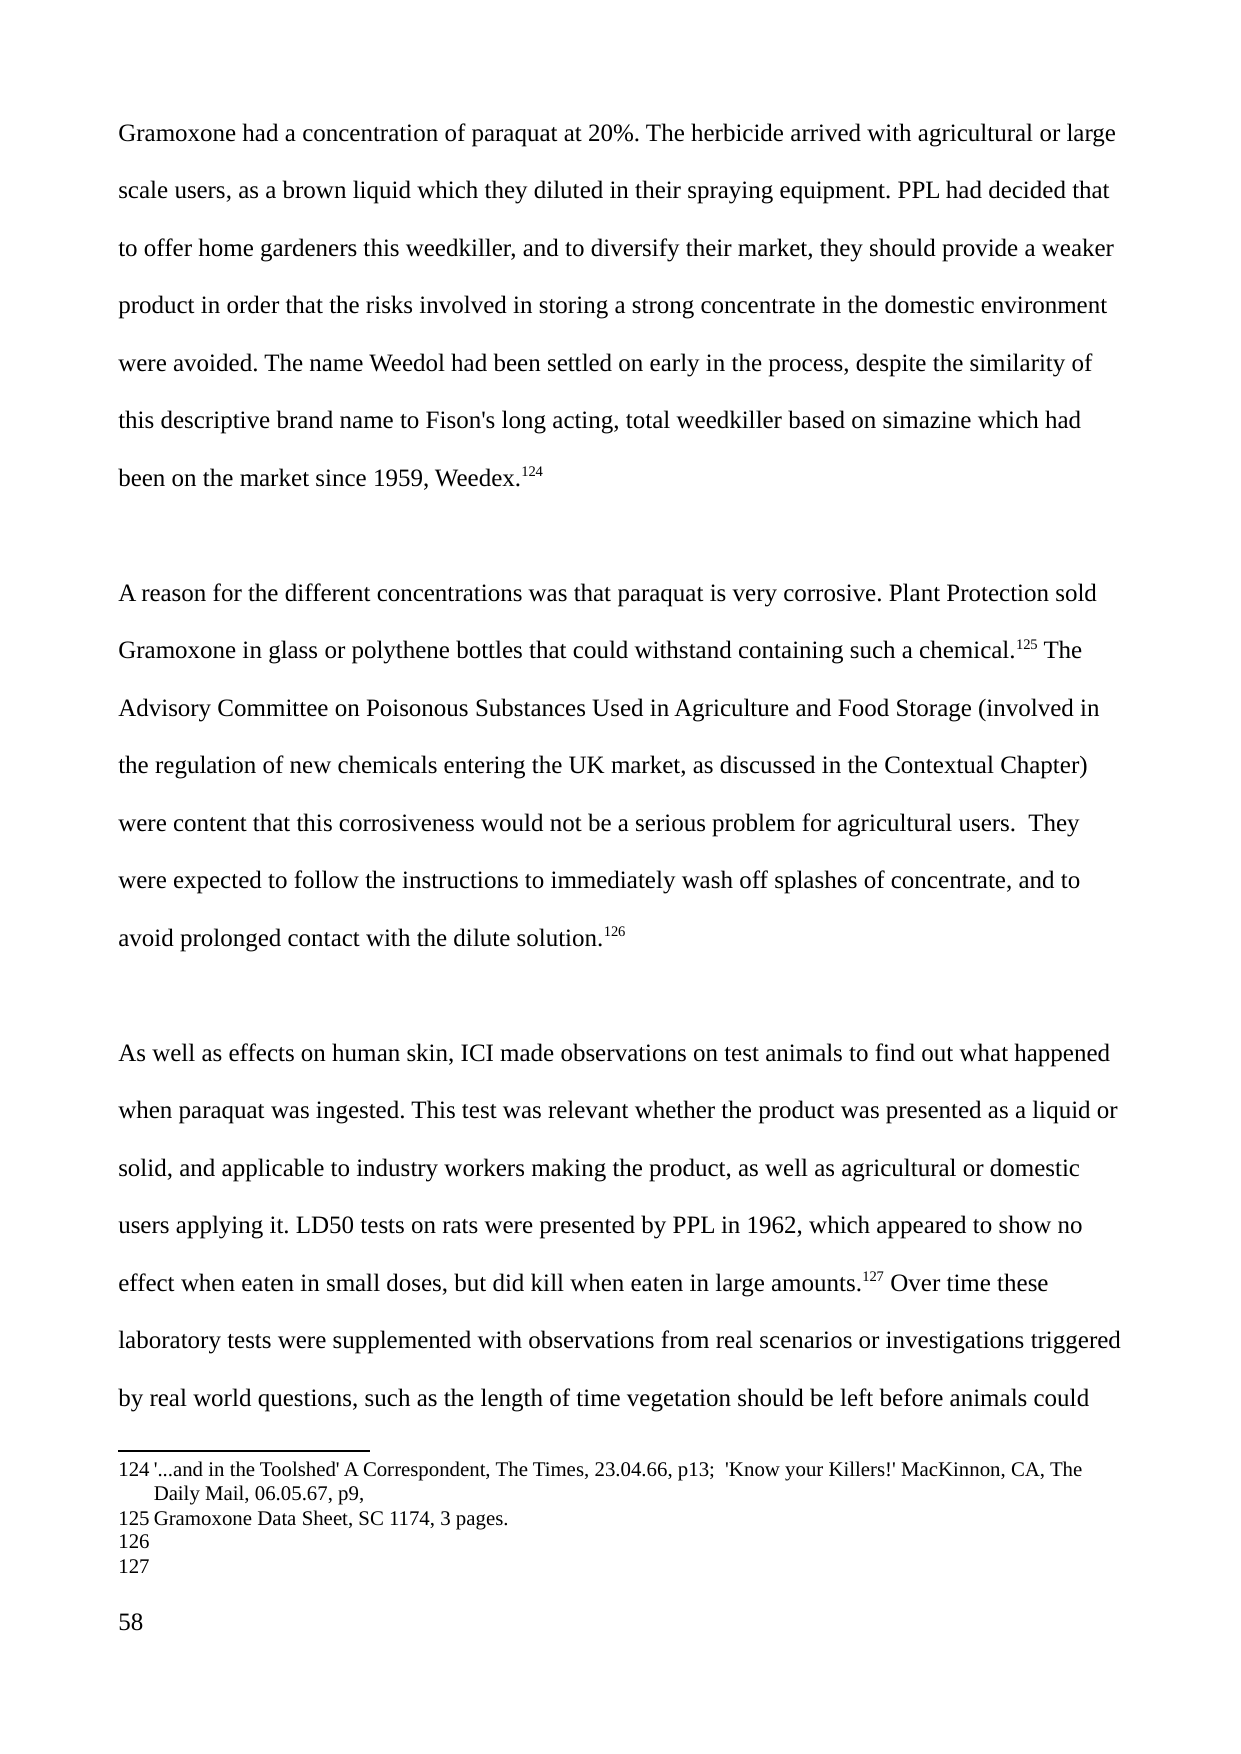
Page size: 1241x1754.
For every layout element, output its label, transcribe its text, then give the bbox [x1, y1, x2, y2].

text '...and in the Toolshed' A Correspondent, The Times, 23.04.66, p13; 'Know your Killers!' MacKinnon, CA, The Daily Mail, 06.05.67, p9, [118, 1457, 1122, 1505]
text Gramoxone had a concentration of paraquat at 20%. The herbicide arrived with agricultural or large scale users, as a brown liquid which they diluted in their spraying equipment. PPL had decided that to offer home gardeners this weedkiller, and to diversify their market, they should provide a weaker product in order that the risks involved in storing a strong concentrate in the domestic environment were avoided. The name Weedol had been settled on early in the process, despite the similarity of this descriptive brand name to Fison's long acting, total weedkiller based on simazine which had been on the market since 1959, Weedex. [118, 118, 1122, 492]
text A reason for the different concentrations was that paraquat is very corrosive. Plant Protection sold Gramoxone in glass or polythene bottles that could withstand containing such a chemical. The Advisory Committee on Poisonous Substances Used in Agriculture and Food Storage (involved in the regulation of new chemicals entering the UK market, as discussed in the Contextual Chapter) were content that this corrosiveness would not be a serious problem for agricultural users. They were expected to follow the instructions to immediately wash off splashes of concentrate, and to avoid prolonged contact with the dilute solution. [118, 578, 1122, 952]
text Gramoxone Data Sheet, SC 1174, 3 pages. [118, 1505, 1122, 1529]
text As well as effects on human skin, ICI made observations on test animals to find out what happened when paraquat was ingested. This test was relevant whether the product was presented as a liquid or solid, and applicable to industry workers making the product, as well as agricultural or domestic users applying it. LD50 tests on rats were presented by PPL in 1962, which appeared to show no effect when eaten in small doses, but did kill when eaten in large amounts. Over time these laboratory tests were supplemented with observations from real scenarios or investigations triggered by real world questions, such as the length of time vegetation should be left before animals could [118, 1038, 1122, 1412]
